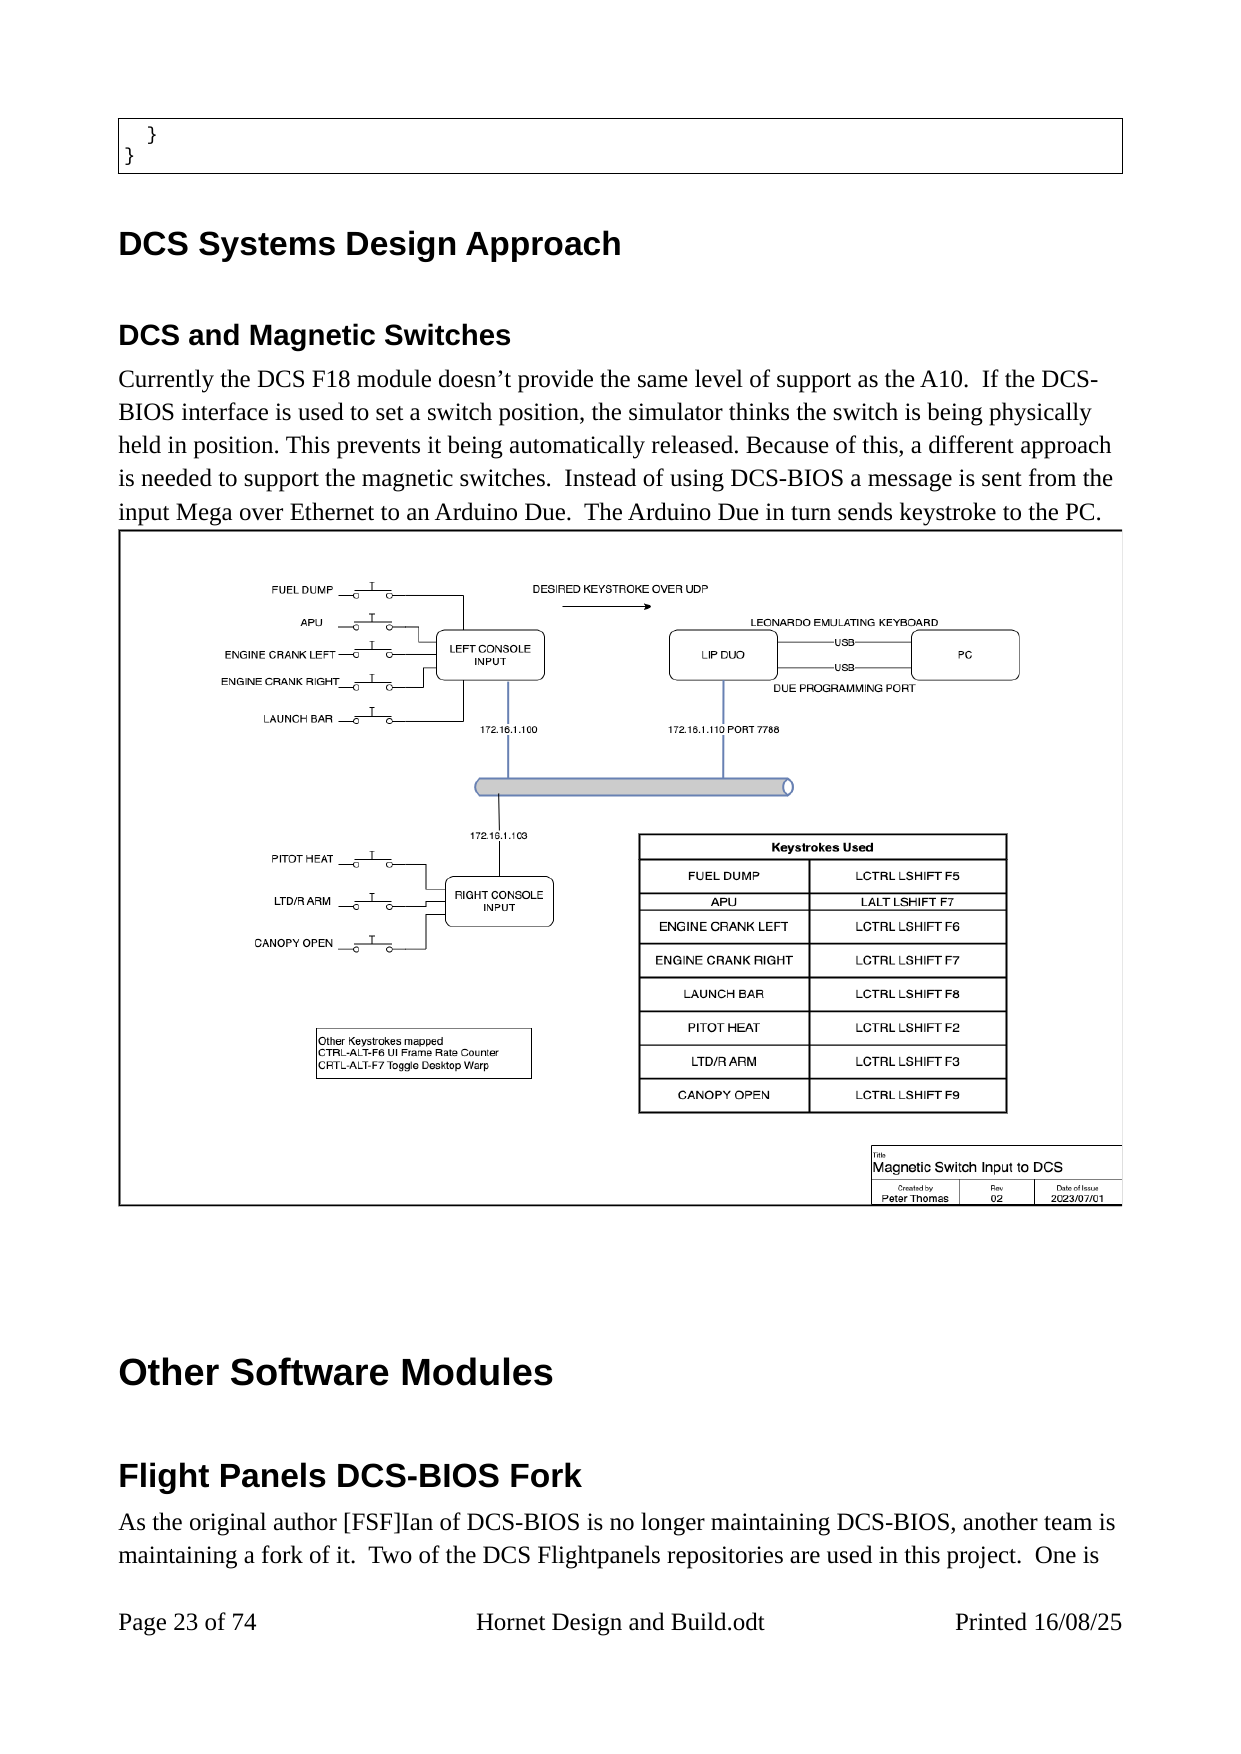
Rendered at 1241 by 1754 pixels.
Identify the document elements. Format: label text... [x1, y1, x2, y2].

picture [118, 529, 1123, 1259]
subtitle DCS Systems Design Approach [118, 224, 1122, 262]
subtitle Flight Panels DCS-BIOS Fork [118, 1456, 1122, 1494]
subtitle Other Software Modules [118, 1350, 1122, 1394]
table_header } } [119, 119, 1122, 173]
text Currently the DCS F18 module doesn’t provide the same level of support as the A10. If the DCS-BIOS interface is used to set a switch position, the simulator thinks the switch is being physically held in position. This prevents it being automatically released. Because of this, a different approach is needed to support the magnetic switches. Instead of using DCS-BIOS a message is sent from the input Mega over Ethernet to an Arduino Due. The Arduino Due in turn sends keystroke to the PC. [118, 364, 1122, 525]
text As the original author [FSF]Ian of DCS-BIOS is no longer maintaining DCS-BIOS, another team is maintaining a fork of it. Two of the DCS Flightpanels repositories are used in this project. One is [118, 1507, 1122, 1569]
subtitle DCS and Magnetic Switches [118, 318, 1122, 352]
